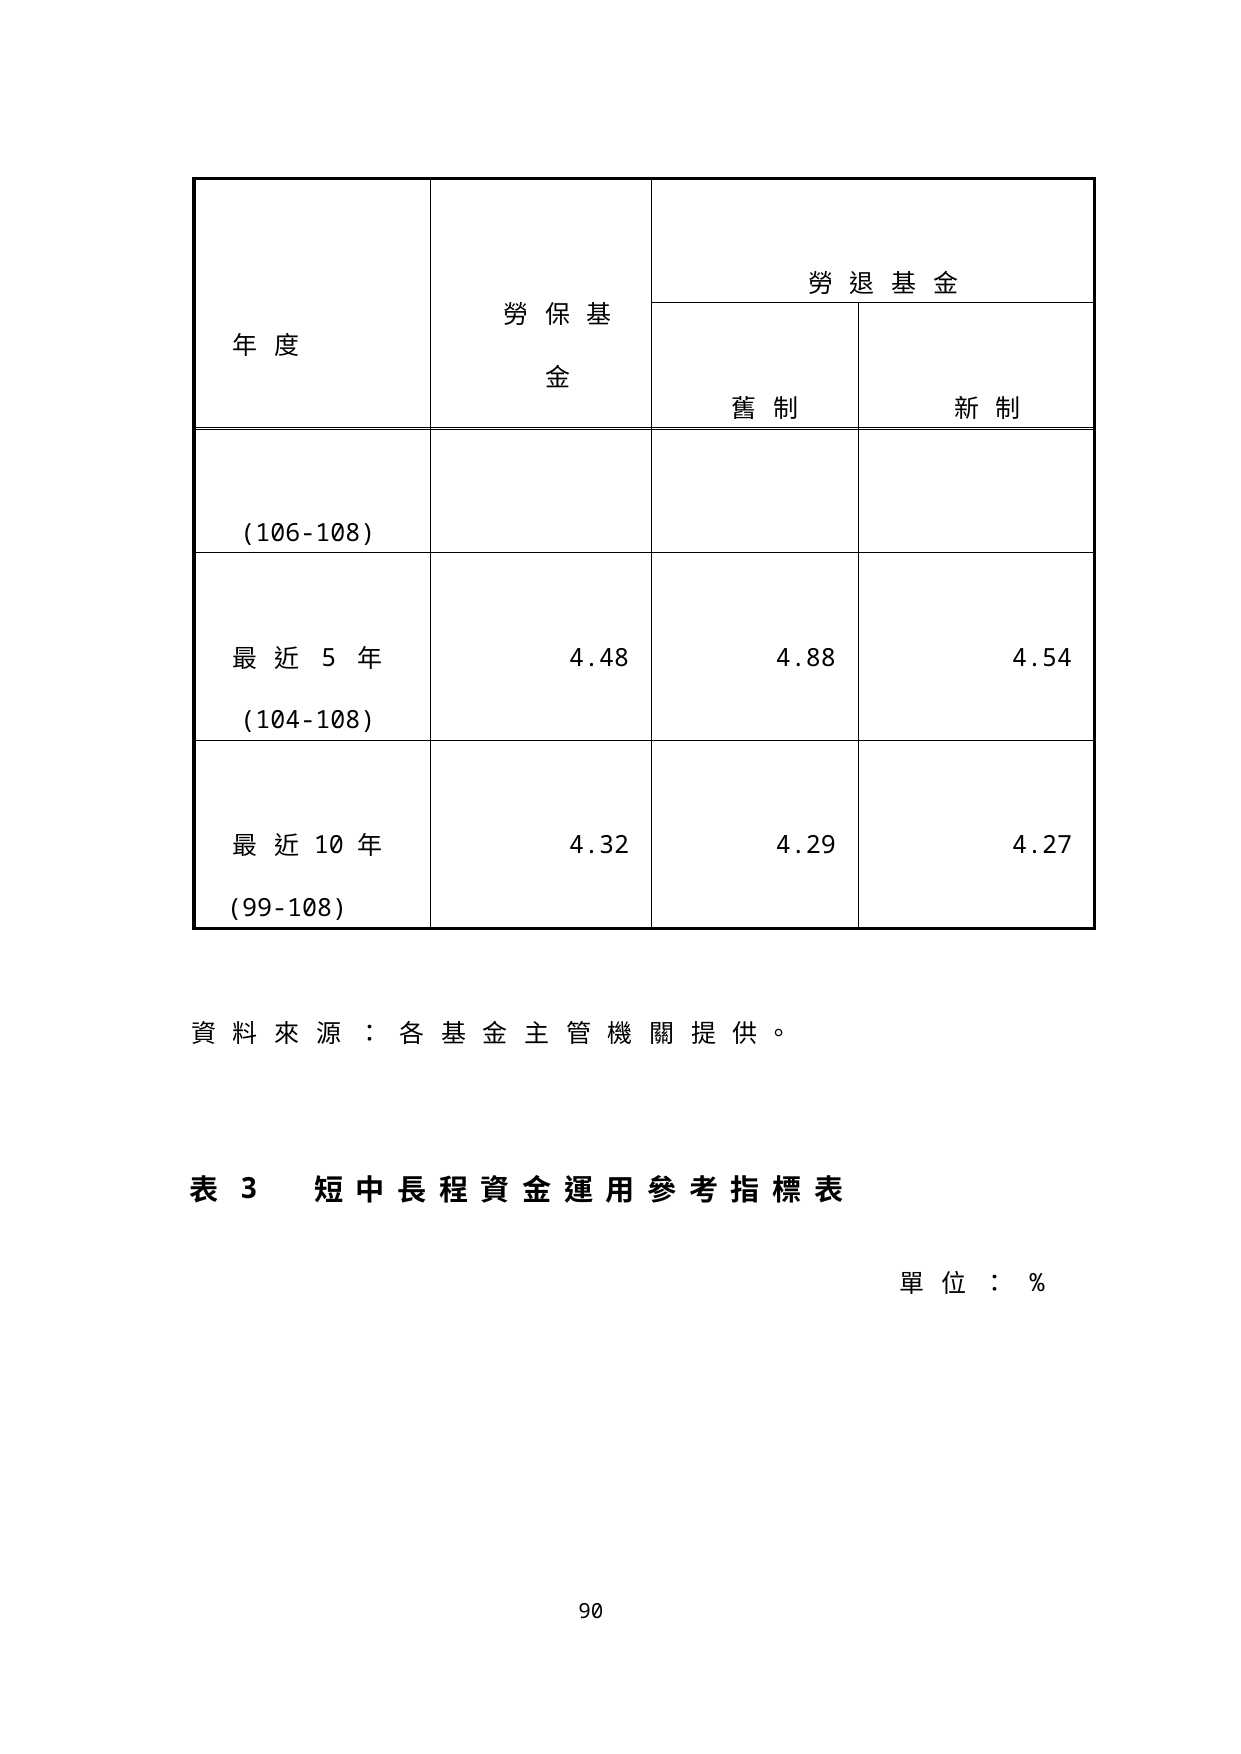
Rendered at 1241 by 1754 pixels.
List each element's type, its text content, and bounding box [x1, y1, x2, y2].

text 資料來源：各基金主管機關提供。 [183, 990, 1058, 1052]
table_cell 舊制 [652, 303, 858, 427]
table_cell 新制 [859, 303, 1093, 427]
table_cell 最近5年(104-108) [196, 553, 430, 740]
table_cell 4.88 [652, 553, 858, 740]
table_cell 4.27 [859, 741, 1093, 927]
table_header 年度 [196, 180, 430, 427]
table_cell 4.54 [859, 553, 1093, 740]
table_header 勞保基金 [431, 180, 651, 427]
table_cell 4.48 [431, 553, 651, 740]
table_cell [652, 430, 858, 552]
table_cell 4.32 [431, 741, 651, 927]
table_cell [859, 430, 1093, 552]
text 表3 短中長程資金運用參考指標表 [183, 1115, 1058, 1240]
table_cell 4.29 [652, 741, 858, 927]
table_cell 最近10年(99-108) [196, 741, 430, 927]
table_cell (106-108) [196, 430, 430, 552]
table_header 勞退基金 [652, 180, 1093, 302]
text 單位：% [242, 1240, 1058, 1302]
table_cell [431, 430, 651, 552]
